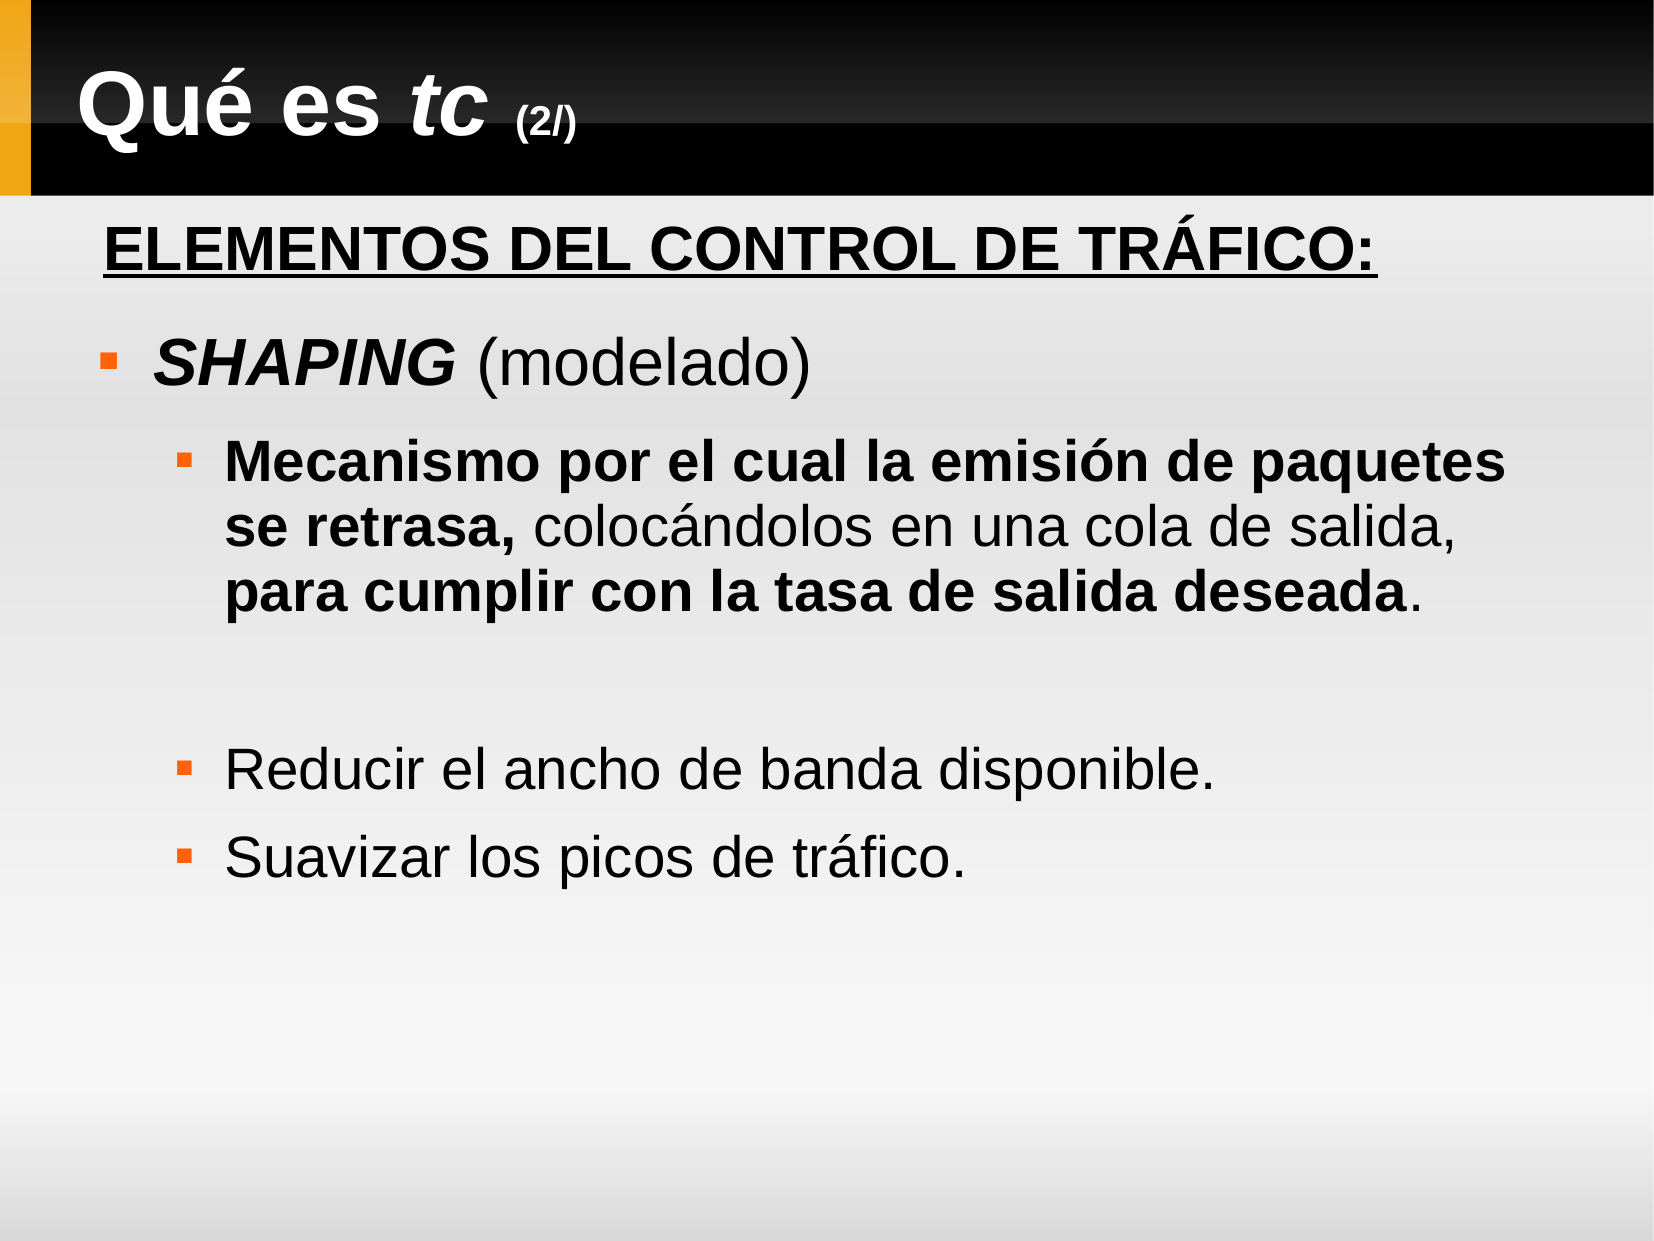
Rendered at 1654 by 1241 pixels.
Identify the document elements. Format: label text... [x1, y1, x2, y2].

text_box ELEMENTOS DEL CONTROL DE TRÁFICO: [88, 206, 1447, 292]
picture [0, 0, 1654, 1241]
list SHAPING (modelado) Mecanismo por el cual la emisión de paquetes se retrasa, colocándolos en una cola de salida, para cumplir con la tasa de salida deseada. Reducir el ancho de banda disponible. Suavizar los picos de tráfico. [82, 324, 1571, 1094]
title Qué es tc (2/) [76, 7, 1565, 200]
